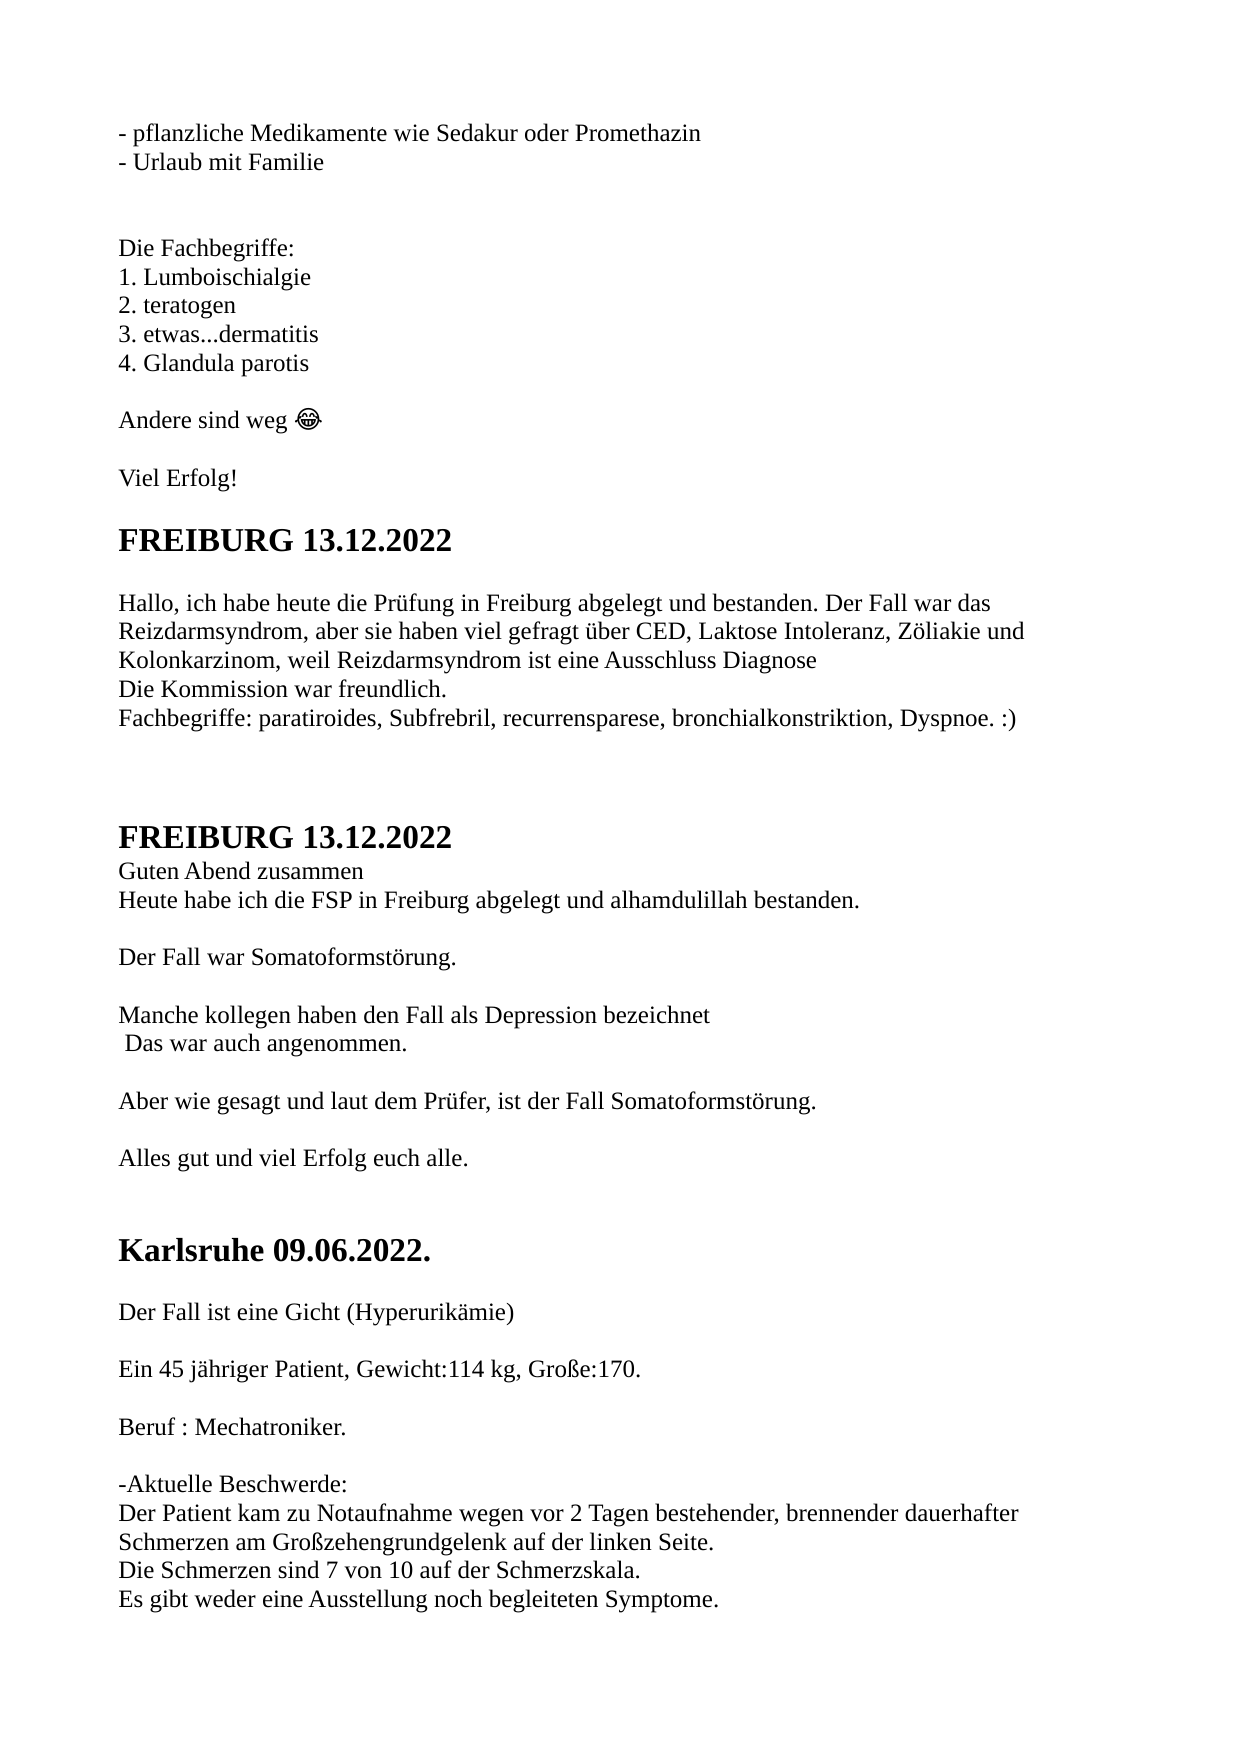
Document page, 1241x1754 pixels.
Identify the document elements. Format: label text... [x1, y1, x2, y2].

text Viel Erfolg! [118, 463, 1122, 492]
text Andere sind weg 😂 [118, 406, 1122, 434]
text Die Kommission war freundlich. [118, 674, 1122, 703]
text Die Schmerzen sind 7 von 10 auf der Schmerzskala. [118, 1556, 1122, 1584]
text Das war auch angenommen. [118, 1028, 1122, 1057]
text FREIBURG 13.12.2022 [118, 521, 1122, 559]
text Karlsruhe 09.06.2022. [118, 1230, 1122, 1268]
text Beruf : Mechatroniker. [118, 1412, 1122, 1441]
text Der Patient kam zu Notaufnahme wegen vor 2 Tagen bestehender, brennender dauerhafter Schmerzen am Großzehengrundgelenk auf der linken Seite. [118, 1498, 1122, 1556]
text Fachbegriffe: paratiroides, Subfrebril, recurrensparese, bronchialkonstriktion, Dyspnoe. :) [118, 703, 1122, 731]
text Heute habe ich die FSP in Freiburg abgelegt und alhamdulillah bestanden. [118, 885, 1122, 913]
text Alles gut und viel Erfolg euch alle. [118, 1143, 1122, 1172]
text Guten Abend zusammen [118, 856, 1122, 885]
text Aber wie gesagt und laut dem Prüfer, ist der Fall Somatoformstörung. [118, 1086, 1122, 1115]
text 1. Lumboischialgie [118, 262, 1122, 291]
text Hallo, ich habe heute die Prüfung in Freiburg abgelegt und bestanden. Der Fall war das Reizdarmsyndrom, aber sie haben viel gefragt über CED, Laktose Intoleranz, Zöliakie und Kolonkarzinom, weil Reizdarmsyndrom ist eine Ausschluss Diagnose [118, 588, 1122, 674]
text FREIBURG 13.12.2022 [118, 818, 1122, 856]
text Manche kollegen haben den Fall als Depression bezeichnet [118, 1000, 1122, 1028]
text 4. Glandula parotis [118, 348, 1122, 377]
text 3. etwas...dermatitis [118, 319, 1122, 348]
text Der Fall ist eine Gicht (Hyperurikämie) [118, 1297, 1122, 1326]
text Die Fachbegriffe: [118, 233, 1122, 262]
text - Urlaub mit Familie [118, 147, 1122, 176]
text Ein 45 jähriger Patient, Gewicht:114 kg, Große:170. [118, 1354, 1122, 1383]
text Es gibt weder eine Ausstellung noch begleiteten Symptome. [118, 1584, 1122, 1613]
text -Aktuelle Beschwerde: [118, 1469, 1122, 1498]
text Der Fall war Somatoformstörung. [118, 942, 1122, 971]
text 2. teratogen [118, 291, 1122, 319]
text - pflanzliche Medikamente wie Sedakur oder Promethazin [118, 118, 1122, 147]
